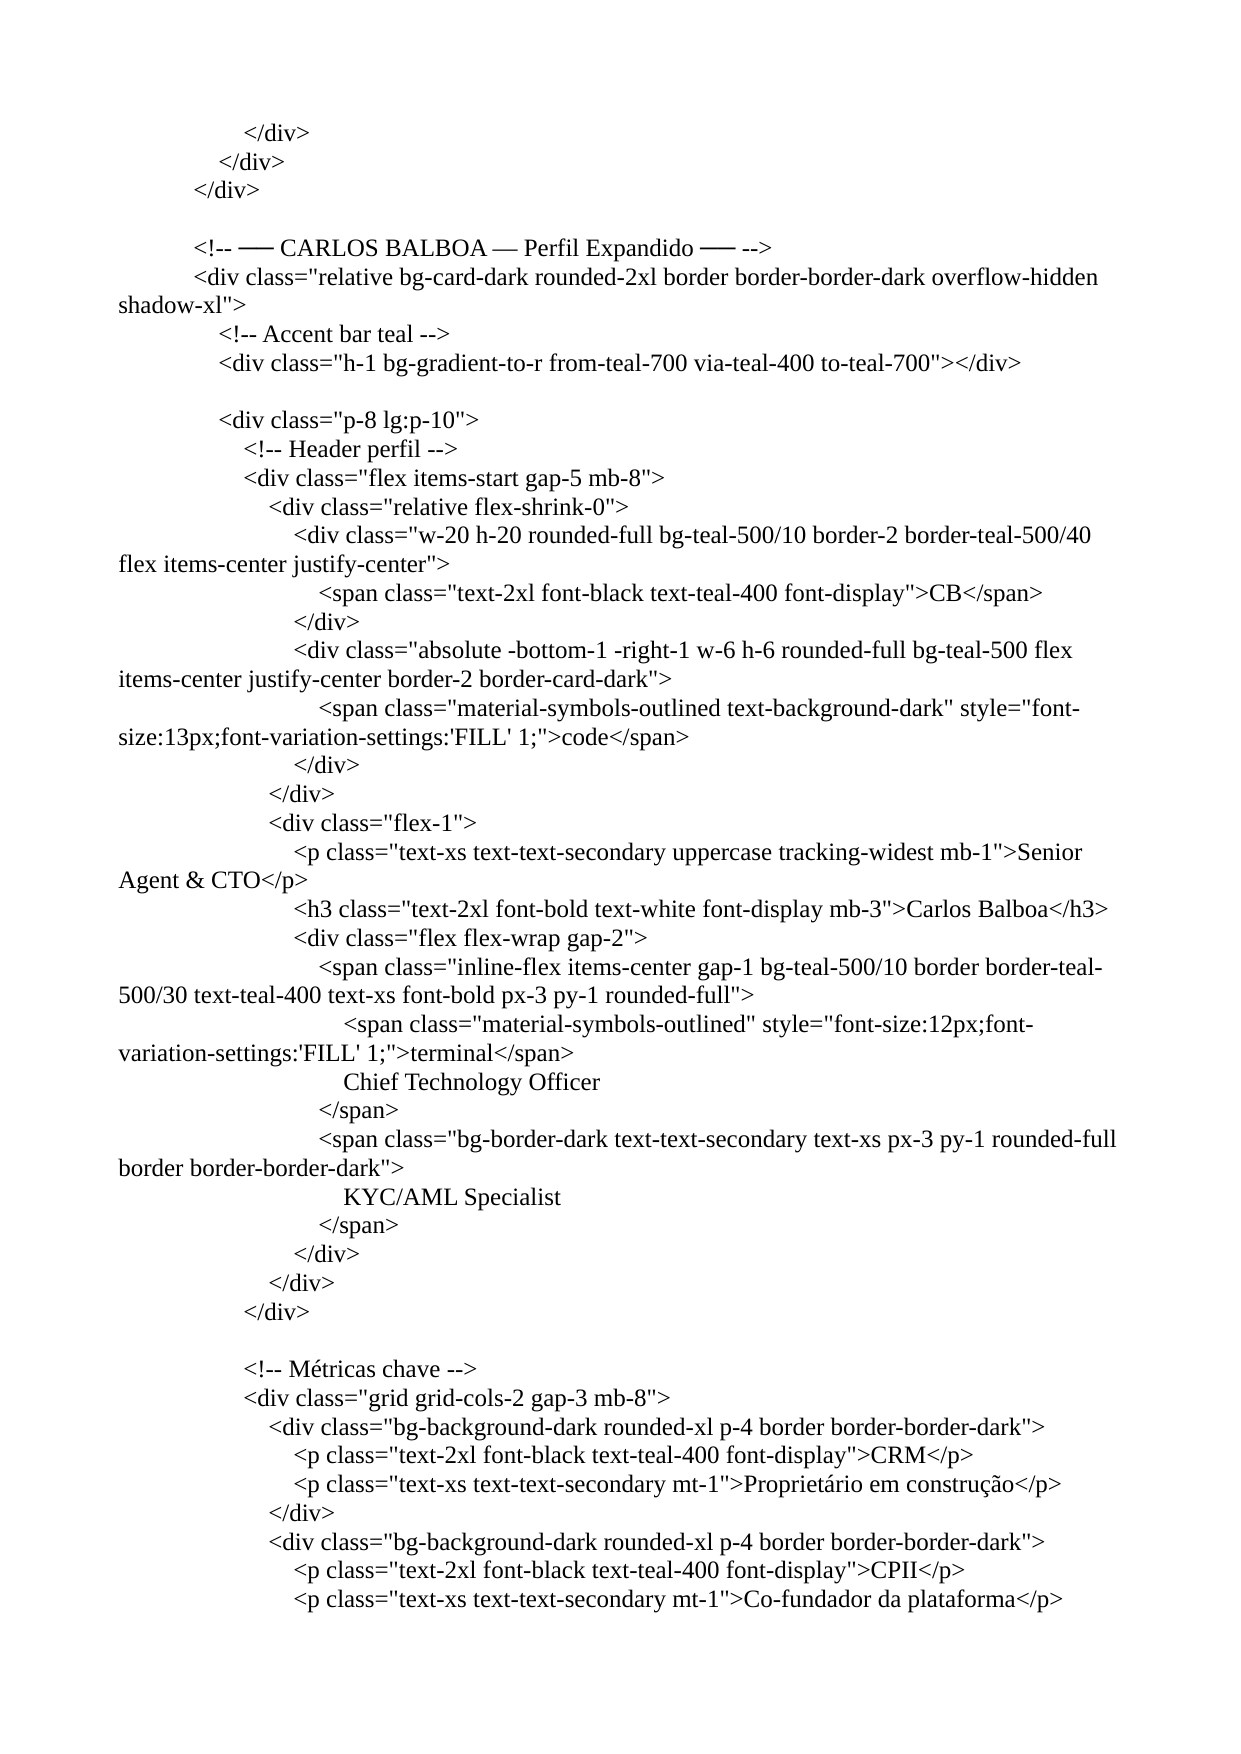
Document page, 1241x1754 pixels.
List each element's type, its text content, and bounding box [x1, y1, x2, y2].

table_cell </div> </div> </div> <!-- ── CARLOS BALBOA — Perfil Expandido ── --> <div class="relative bg-card-dark rounded-2xl border border-border-dark overflow-hidden shadow-xl"> <!-- Accent bar teal --> <div class="h-1 bg-gradient-to-r from-teal-700 via-teal-400 to-teal-700"></div> <div class="p-8 lg:p-10"> <!-- Header perfil --> <div class="flex items-start gap-5 mb-8"> <div class="relative flex-shrink-0"> <div class="w-20 h-20 rounded-full bg-teal-500/10 border-2 border-teal-500/40 flex items-center justify-center"> <span class="text-2xl font-black text-teal-400 font-display">CB</span> </div> <div class="absolute -bottom-1 -right-1 w-6 h-6 rounded-full bg-teal-500 flex items-center justify-center border-2 border-card-dark"> <span class="material-symbols-outlined text-background-dark" style="font-size:13px;font-variation-settings:'FILL' 1;">code</span> </div> </div> <div class="flex-1"> <p class="text-xs text-text-secondary uppercase tracking-widest mb-1">Senior Agent & CTO</p> <h3 class="text-2xl font-bold text-white font-display mb-3">Carlos Balboa</h3> <div class="flex flex-wrap gap-2"> <span class="inline-flex items-center gap-1 bg-teal-500/10 border border-teal-500/30 text-teal-400 text-xs font-bold px-3 py-1 rounded-full"> <span class="material-symbols-outlined" style="font-size:12px;font-variation-settings:'FILL' 1;">terminal</span> Chief Technology Officer </span> <span class="bg-border-dark text-text-secondary text-xs px-3 py-1 rounded-full border border-border-dark"> KYC/AML Specialist </span> </div> </div> </div> <!-- Métricas chave --> <div class="grid grid-cols-2 gap-3 mb-8"> <div class="bg-background-dark rounded-xl p-4 border border-border-dark"> <p class="text-2xl font-black text-teal-400 font-display">CRM</p> <p class="text-xs text-text-secondary mt-1">Proprietário em construção</p> </div> <div class="bg-background-dark rounded-xl p-4 border border-border-dark"> <p class="text-2xl font-black text-teal-400 font-display">CPII</p> <p class="text-xs text-text-secondary mt-1">Co-fundador da plataforma</p> [118, 118, 1122, 1613]
